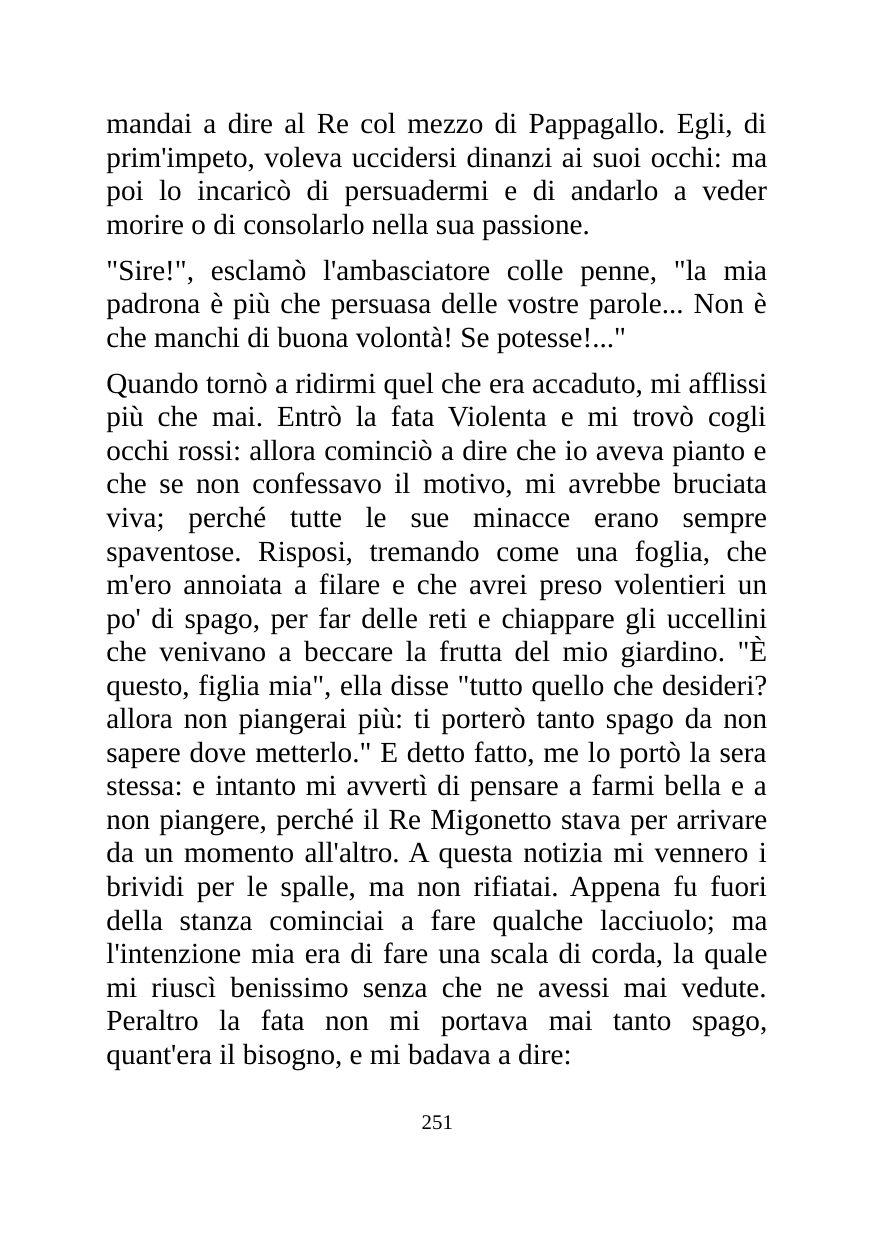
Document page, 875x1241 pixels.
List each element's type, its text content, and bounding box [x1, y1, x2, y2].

text "Sire!", esclamò l'ambasciatore colle penne, "la mia padrona è più che persuasa delle vostre parole... Non è che manchi di buona volontà! Se potesse!..." [106, 253, 768, 353]
text mandai a dire al Re col mezzo di Pappagallo. Egli, di prim'impeto, voleva uccidersi dinanzi ai suoi occhi: ma poi lo incaricò di persuadermi e di andarlo a veder morire o di consolarlo nella sua passione. [106, 106, 768, 240]
text Quando tornò a ridirmi quel che era accaduto, mi afflissi più che mai. Entrò la fata Violenta e mi trovò cogli occhi rossi: allora cominciò a dire che io aveva pianto e che se non confessavo il motivo, mi avrebbe bruciata viva; perché tutte le sue minacce erano sempre spaventose. Risposi, tremando come una foglia, che m'ero annoiata a filare e che avrei preso volentieri un po' di spago, per far delle reti e chiappare gli uccellini che venivano a beccare la frutta del mio giardino. "È questo, figlia mia", ella disse "tutto quello che desideri? allora non piangerai più: ti porterò tanto spago da non sapere dove metterlo." E detto fatto, me lo portò la sera stessa: e intanto mi avvertì di pensare a farmi bella e a non piangere, perché il Re Migonetto stava per arrivare da un momento all'altro. A questa notizia mi vennero i brividi per le spalle, ma non rifiatai. Appena fu fuori della stanza cominciai a fare qualche lacciuolo; ma l'intenzione mia era di fare una scala di corda, la quale mi riuscì benissimo senza che ne avessi mai vedute. Peraltro la fata non mi portava mai tanto spago, quant'era il bisogno, e mi badava a dire: [106, 366, 768, 1070]
